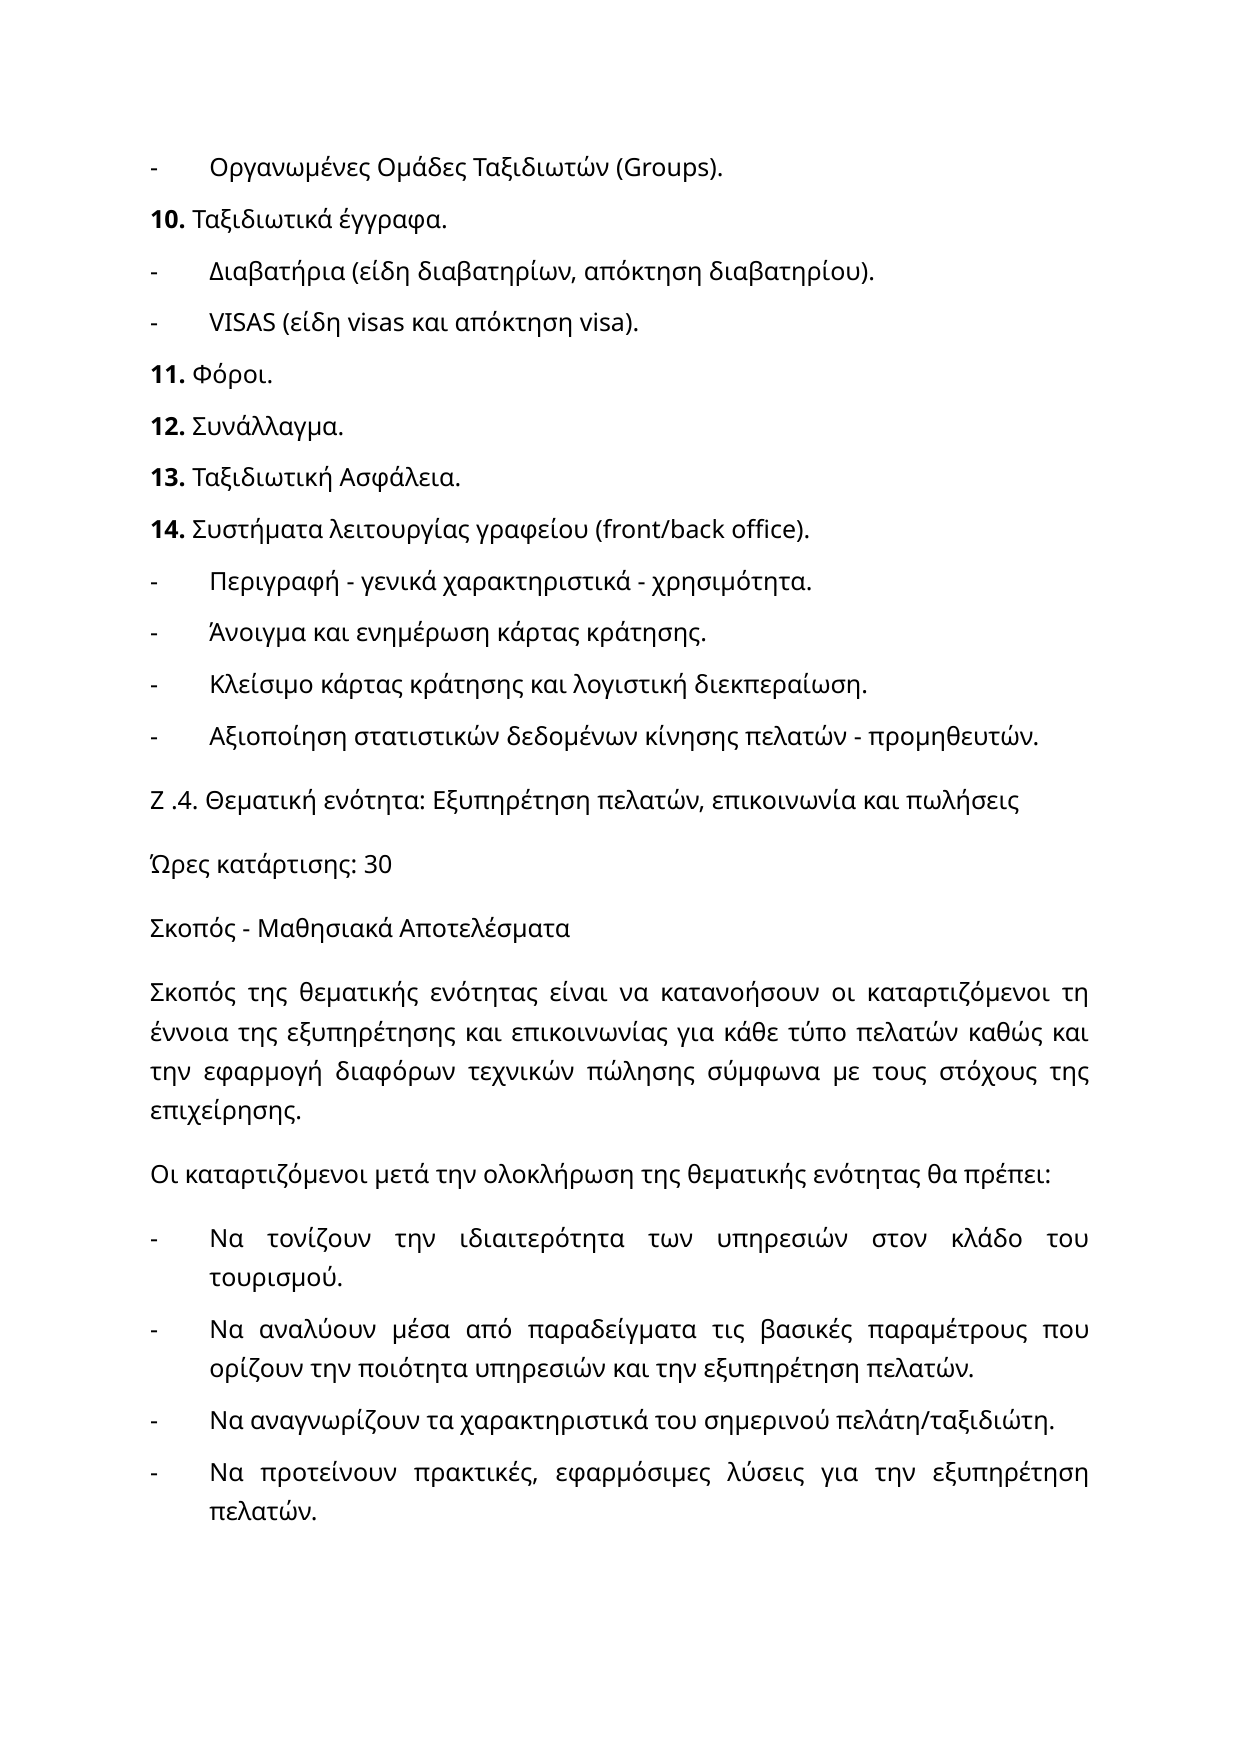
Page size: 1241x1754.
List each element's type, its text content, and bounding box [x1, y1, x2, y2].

list - Άνοιγμα και ενημέρωση κάρτας κράτησης. [150, 615, 1090, 649]
list - Οργανωμένες Ομάδες Ταξιδιωτών (Groups). [150, 150, 1090, 184]
text Σκοπός - Μαθησιακά Αποτελέσματα [150, 911, 1090, 945]
text 10. Ταξιδιωτικά έγγραφα. [150, 202, 1090, 236]
list - Διαβατήρια (είδη διαβατηρίων, απόκτηση διαβατηρίου). [150, 253, 1090, 287]
list - Κλείσιμο κάρτας κράτησης και λογιστική διεκπεραίωση. [150, 667, 1090, 701]
text 12. Συνάλλαγμα. [150, 408, 1090, 442]
text Σκοπός της θεματικής ενότητας είναι να κατανοήσουν οι καταρτιζόμενοι τη έννοια της εξυπηρέτησης και επικοινωνίας για κάθε τύπο πελατών καθώς και την εφαρμογή διαφόρων τεχνικών πώλησης σύμφωνα με τους στόχους της επιχείρησης. [150, 975, 1090, 1127]
list - Να προτείνουν πρακτικές, εφαρμόσιμες λύσεις για την εξυπηρέτηση πελατών. [150, 1454, 1090, 1527]
list - Περιγραφή - γενικά χαρακτηριστικά - χρησιμότητα. [150, 563, 1090, 597]
text Ώρες κατάρτισης: 30 [150, 847, 1090, 881]
list - Να τονίζουν την ιδιαιτερότητα των υπηρεσιών στον κλάδο του τουρισμού. [150, 1221, 1090, 1294]
text Z .4. Θεματική ενότητα: Εξυπηρέτηση πελατών, επικοινωνία και πωλήσεις [150, 782, 1090, 817]
list - Αξιοποίηση στατιστικών δεδομένων κίνησης πελατών - προμηθευτών. [150, 718, 1090, 752]
text 13. Ταξιδιωτική Ασφάλεια. [150, 460, 1090, 494]
list - Να αναγνωρίζουν τα χαρακτηριστικά του σημερινού πελάτη/ταξιδιώτη. [150, 1402, 1090, 1437]
list - VISAS (είδη visas και απόκτηση visa). [150, 305, 1090, 339]
text 11. Φόροι. [150, 357, 1090, 391]
text 14. Συστήματα λειτουργίας γραφείου (front/back office). [150, 512, 1090, 546]
list - Να αναλύουν μέσα από παραδείγματα τις βασικές παραμέτρους που ορίζουν την ποιότητα υπηρεσιών και την εξυπηρέτηση πελατών. [150, 1312, 1090, 1385]
text Οι καταρτιζόμενοι μετά την ολοκλήρωση της θεματικής ενότητας θα πρέπει: [150, 1157, 1090, 1191]
